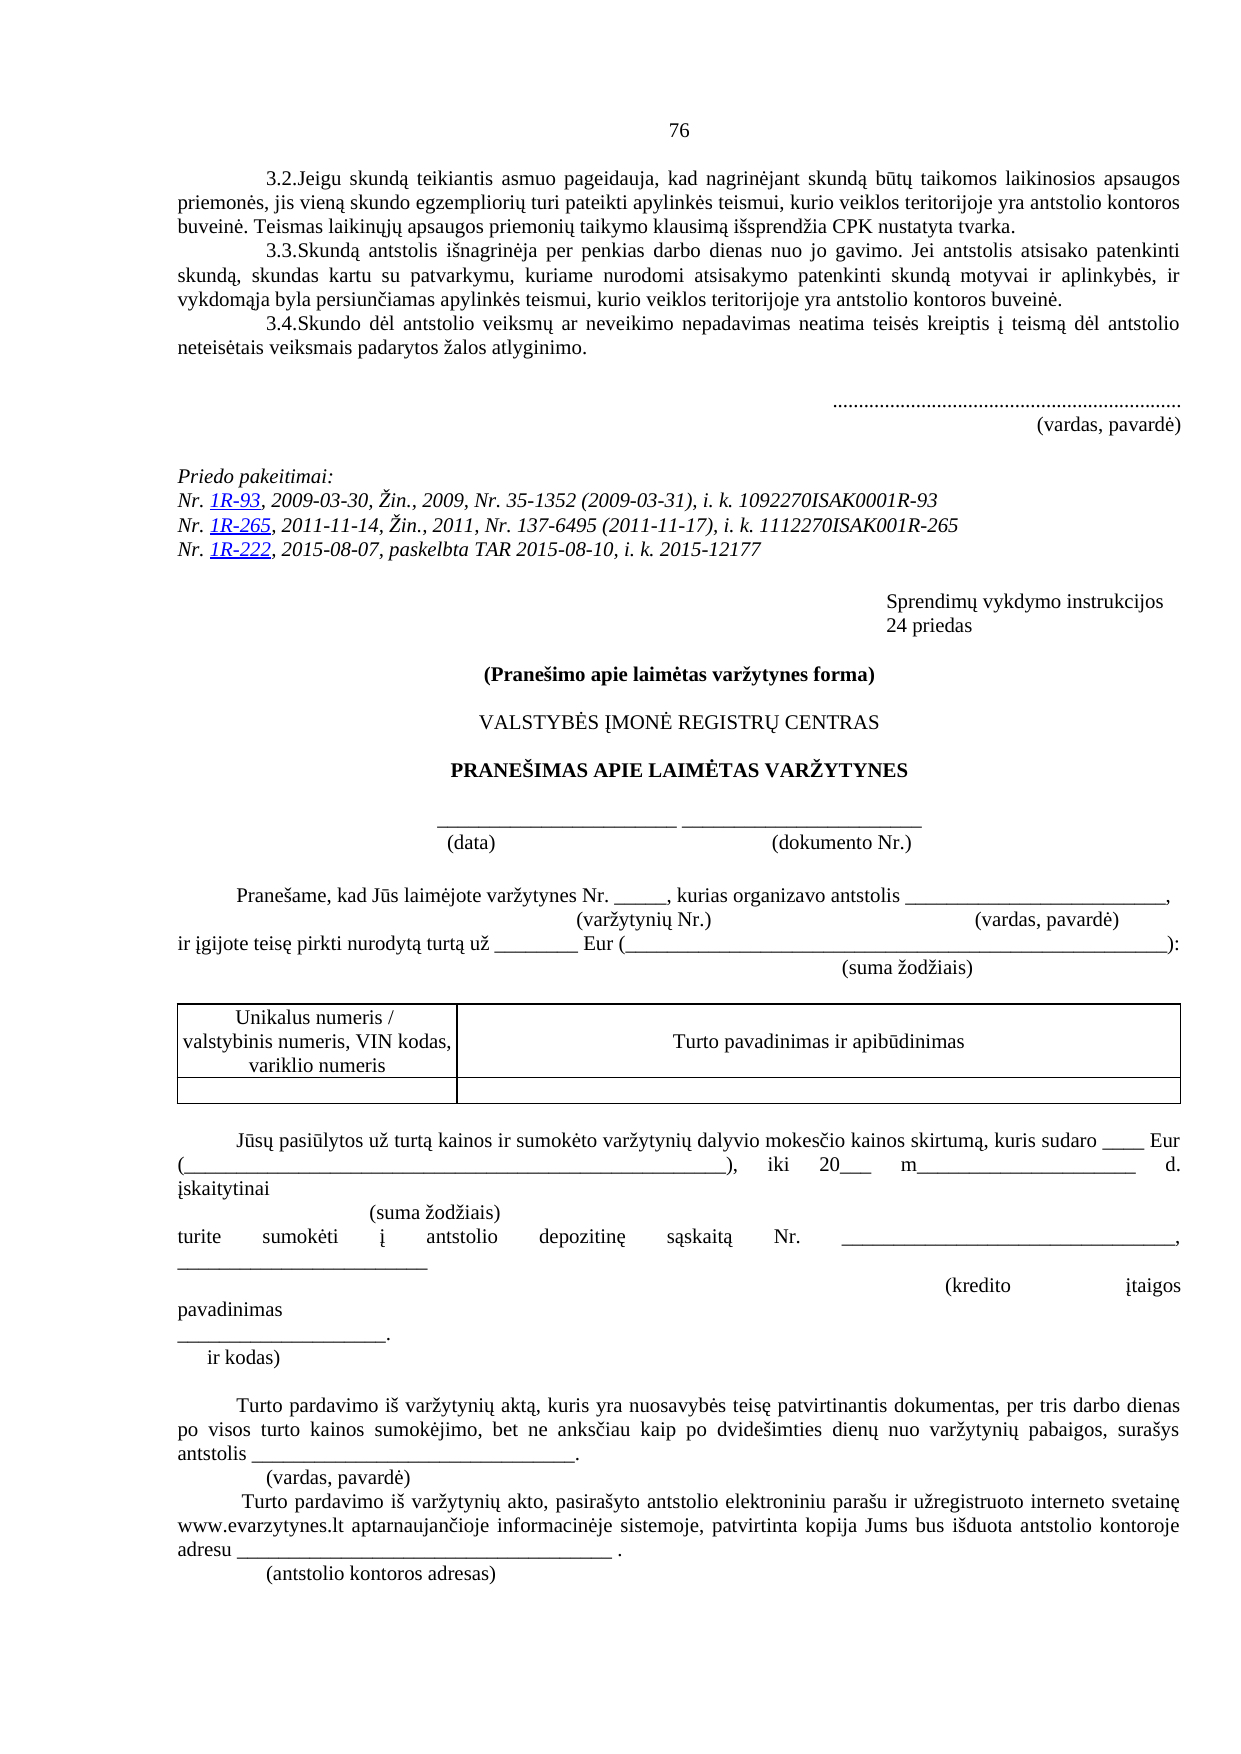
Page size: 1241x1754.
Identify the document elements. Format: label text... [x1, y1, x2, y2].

text (suma žodžiais) [177, 1200, 1181, 1224]
text ................................................................... [177, 387, 1181, 412]
text (varžytynių Nr.) (vardas, pavardė) [177, 907, 1181, 931]
text 3.2. Jeigu skundą teikiantis asmuo pageidauja, kad nagrinėjant skundą būtų taikomos laikinosios apsaugos priemonės, jis vieną skundo egzempliorių turi pateikti apylinkės teismui, kurio veiklos teritorijoje yra antstolio kontoros buveinė. Teismas laikinųjų apsaugos priemonių taikymo klausimą išsprendžia CPK nustatyta tvarka. [177, 166, 1181, 238]
text Priedo pakeitimai: [177, 464, 1181, 488]
text _______________________ _______________________ [177, 806, 1181, 830]
text Nr. 1R-265, 2011-11-14, Žin., 2011, Nr. 137-6495 (2011-11-17), i. k. 1112270ISAK001R-265 [177, 512, 1181, 537]
text (suma žodžiais) [177, 955, 1181, 979]
text (antstolio kontoros adresas) [177, 1561, 1181, 1585]
text pranešimas apie laimėtas varžytynes [177, 758, 1181, 782]
text (Pranešimo apie laimėtas varžytynes forma) [177, 662, 1181, 686]
text Valstybės įmonė registrų centras [177, 710, 1181, 734]
text 3.4. Skundo dėl antstolio veiksmų ar neveikimo nepadavimas neatima teisės kreiptis į teismą dėl antstolio neteisėtais veiksmais padarytos žalos atlyginimo. [177, 311, 1181, 359]
text 3.3. Skundą antstolis išnagrinėja per penkias darbo dienas nuo jo gavimo. Jei antstolis atsisako patenkinti skundą, skundas kartu su patvarkymu, kuriame nurodomi atsisakymo patenkinti skundą motyvai ir aplinkybės, ir vykdomąja byla persiunčiamas apylinkės teismui, kurio veiklos teritorijoje yra antstolio kontoros buveinė. [177, 238, 1181, 311]
text (data) (dokumento Nr.) [177, 830, 1181, 854]
table_header Unikalus numeris / valstybinis numeris, VIN kodas, variklio numeris [178, 1005, 456, 1077]
text Nr. 1R-222, 2015-08-07, paskelbta TAR 2015-08-10, i. k. 2015-12177 [177, 537, 1181, 561]
table_cell [458, 1078, 1180, 1102]
table_cell [178, 1078, 456, 1102]
text Turto pardavimo iš varžytynių aktą, kuris yra nuosavybės teisę patvirtinantis dokumentas, per tris darbo dienas po visos turto kainos sumokėjimo, bet ne anksčiau kaip po dvidešimties dienų nuo varžytynių pabaigos, surašys antstolis _______________________________. [177, 1393, 1181, 1465]
text ir įgijote teisę pirkti nurodytą turtą už ________ Eur (____________________________________________________): [177, 931, 1181, 955]
text (kredito įtaigos pavadinimas [177, 1272, 1181, 1321]
text ir kodas) [177, 1345, 1181, 1369]
text 24 priedas [177, 613, 1181, 637]
text Turto pardavimo iš varžytynių akto, pasirašyto antstolio elektroniniu parašu ir užregistruoto interneto svetainę www.evarzytynes.lt aptarnaujančioje informacinėje sistemoje, patvirtinta kopija Jums bus išduota antstolio kontoroje adresu ____________________________________ . [177, 1489, 1181, 1561]
text Pranešame, kad Jūs laimėjote varžytynes Nr. _____, kurias organizavo antstolis _________________________, [177, 883, 1181, 907]
text (vardas, pavardė) [177, 1465, 1181, 1489]
table_header Turto pavadinimas ir apibūdinimas [458, 1005, 1180, 1077]
text (vardas, pavardė) [717, 412, 1181, 436]
text Nr. 1R-93, 2009-03-30, Žin., 2009, Nr. 35-1352 (2009-03-31), i. k. 1092270ISAK0001R-93 [177, 488, 1181, 512]
text turite sumokėti į antstolio depozitinę sąskaitą Nr. ________________________________, ________________________ [177, 1224, 1181, 1272]
text ____________________. [177, 1321, 1181, 1345]
text Jūsų pasiūlytos už turtą kainos ir sumokėto varžytynių dalyvio mokesčio kainos skirtumą, kuris sudaro ____ Eur (____________________________________________________), iki 20___ m_____________________ d. įskaitytinai [177, 1128, 1181, 1200]
text Sprendimų vykdymo instrukcijos [177, 589, 1181, 613]
